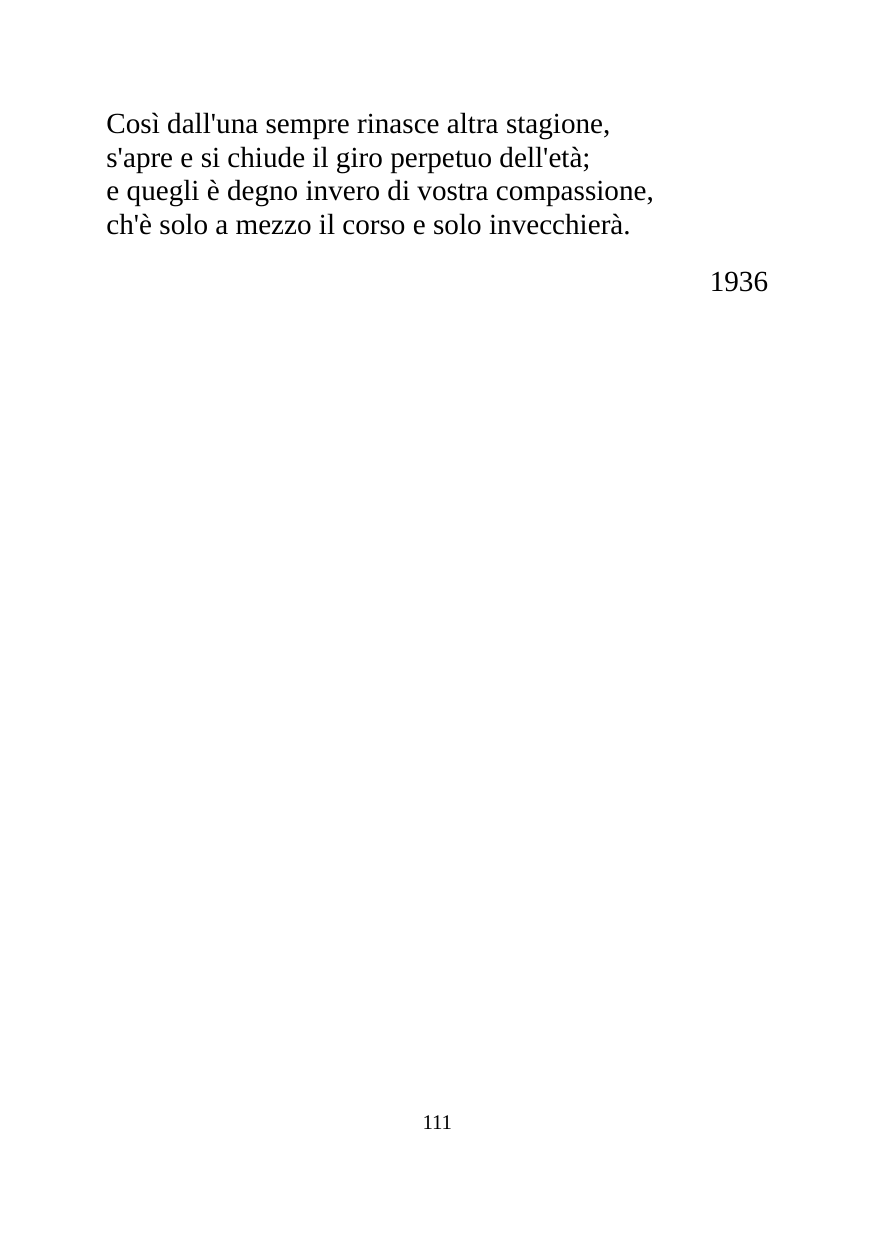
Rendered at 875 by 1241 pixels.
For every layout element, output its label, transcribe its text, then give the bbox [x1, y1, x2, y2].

text Così dall'una sempre rinasce altra stagione, s'apre e si chiude il giro perpetuo dell'età; e quegli è degno invero di vostra compassione, ch'è solo a mezzo il corso e solo invecchierà. [106, 106, 768, 240]
text 1936 [106, 264, 768, 298]
